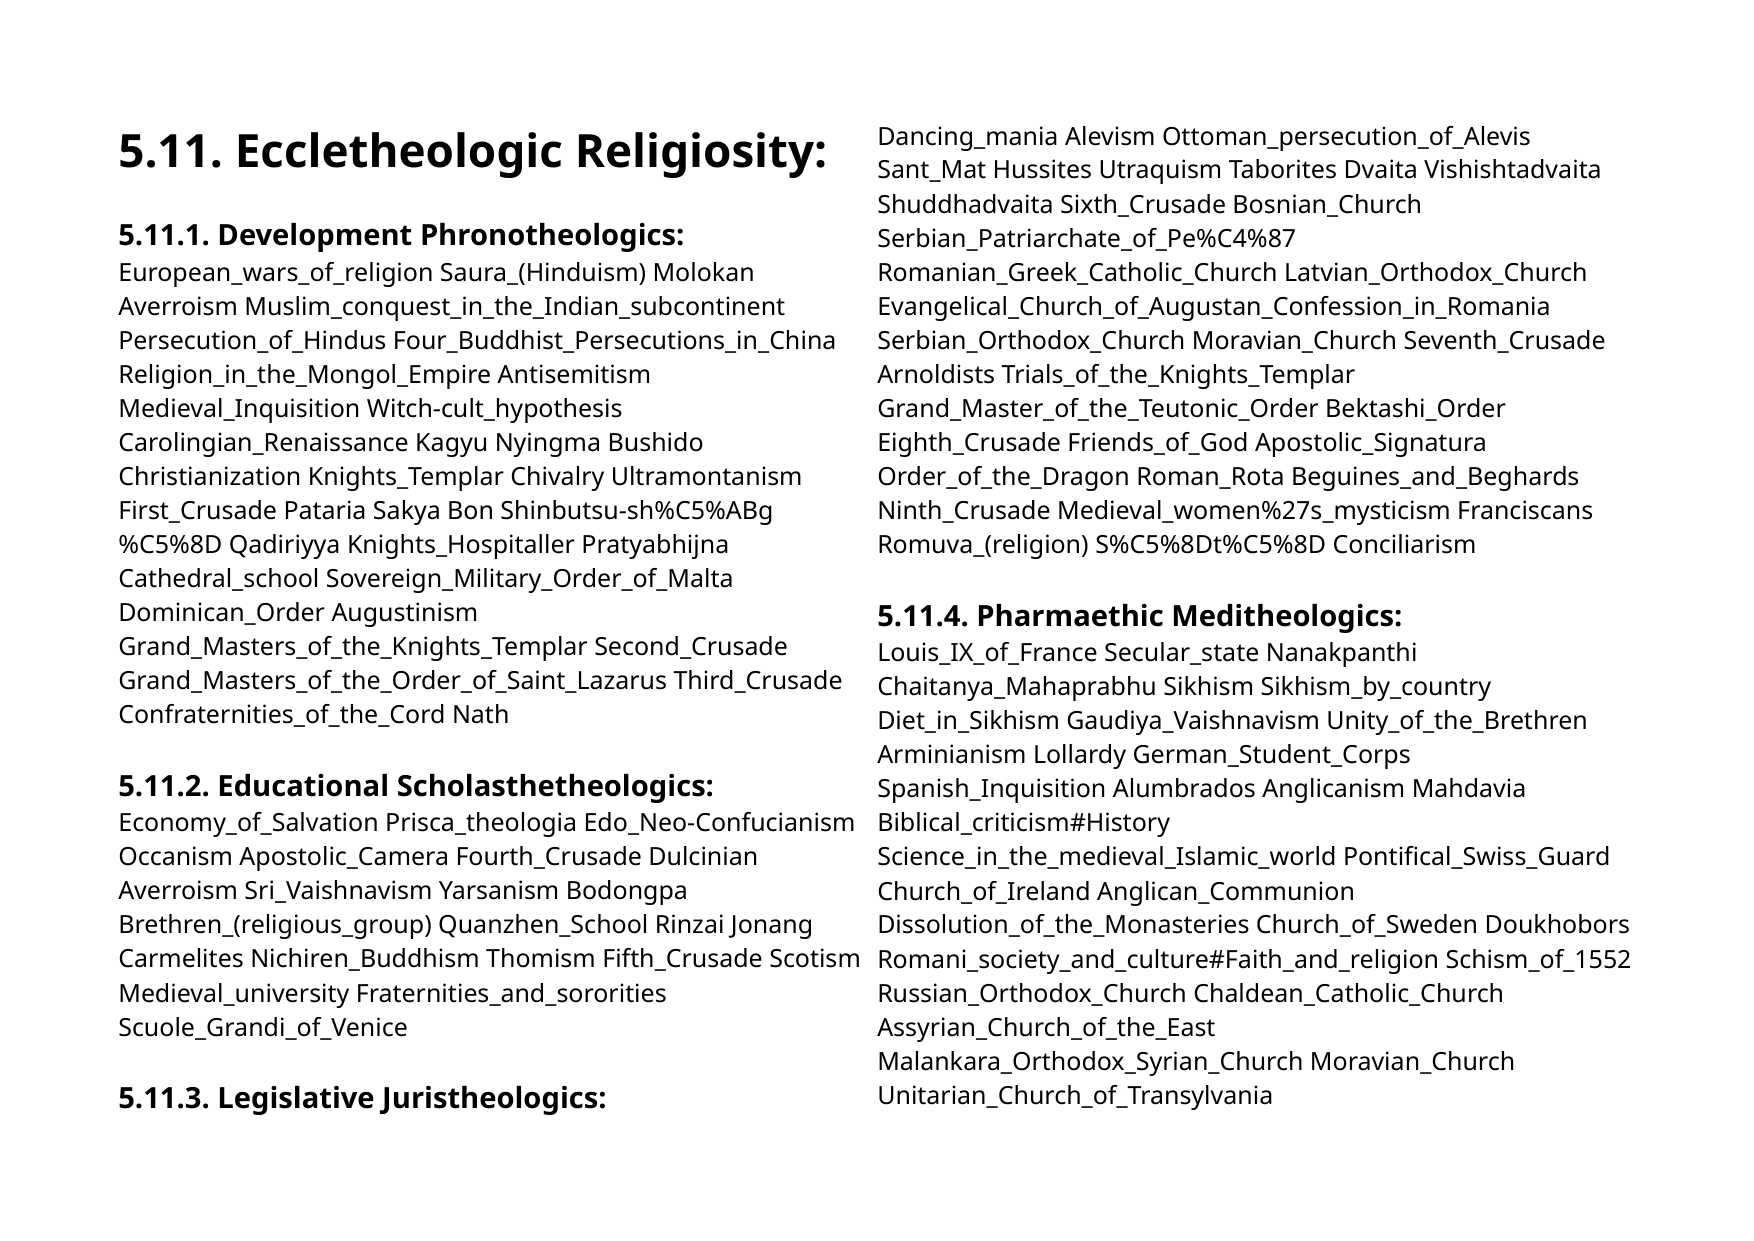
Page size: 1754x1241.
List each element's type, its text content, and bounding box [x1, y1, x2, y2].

text 5.11.4. Pharmaethic Meditheologics: [877, 595, 1636, 635]
text Dancing_mania Alevism Ottoman_persecution_of_Alevis Sant_Mat Hussites Utraquism Taborites Dvaita Vishishtadvaita Shuddhadvaita Sixth_Crusade Bosnian_Church Serbian_Patriarchate_of_Pe%C4%87 Romanian_Greek_Catholic_Church Latvian_Orthodox_Church Evangelical_Church_of_Augustan_Confession_in_Romania Serbian_Orthodox_Church Moravian_Church Seventh_Crusade Arnoldists Trials_of_the_Knights_Templar Grand_Master_of_the_Teutonic_Order Bektashi_Order Eighth_Crusade Friends_of_God Apostolic_Signatura Order_of_the_Dragon Roman_Rota Beguines_and_Beghards Ninth_Crusade Medieval_women%27s_mysticism Franciscans Romuva_(religion) S%C5%8Dt%C5%8D Conciliarism [877, 118, 1636, 561]
text 5.11.1. Development Phronotheologics: [118, 214, 877, 254]
text 5.11.3. Legislative Juristheologics: [118, 1077, 877, 1117]
text Economy_of_Salvation Prisca_theologia Edo_Neo-Confucianism Occanism Apostolic_Camera Fourth_Crusade Dulcinian Averroism Sri_Vaishnavism Yarsanism Bodongpa Brethren_(religious_group) Quanzhen_School Rinzai Jonang Carmelites Nichiren_Buddhism Thomism Fifth_Crusade Scotism Medieval_university Fraternities_and_sororities Scuole_Grandi_of_Venice [118, 805, 877, 1043]
text 5.11. Eccletheologic Religiosity: [118, 118, 877, 181]
text Louis_IX_of_France Secular_state Nanakpanthi Chaitanya_Mahaprabhu Sikhism Sikhism_by_country Diet_in_Sikhism Gaudiya_Vaishnavism Unity_of_the_Brethren Arminianism Lollardy German_Student_Corps Spanish_Inquisition Alumbrados Anglicanism Mahdavia Biblical_criticism#History Science_in_the_medieval_Islamic_world Pontifical_Swiss_Guard Church_of_Ireland Anglican_Communion Dissolution_of_the_Monasteries Church_of_Sweden Doukhobors Romani_society_and_culture#Faith_and_religion Schism_of_1552 Russian_Orthodox_Church Chaldean_Catholic_Church Assyrian_Church_of_the_East Malankara_Orthodox_Syrian_Church Moravian_Church Unitarian_Church_of_Transylvania [877, 635, 1636, 1112]
text European_wars_of_religion Saura_(Hinduism) Molokan Averroism Muslim_conquest_in_the_Indian_subcontinent Persecution_of_Hindus Four_Buddhist_Persecutions_in_China Religion_in_the_Mongol_Empire Antisemitism Medieval_Inquisition Witch-cult_hypothesis Carolingian_Renaissance Kagyu Nyingma Bushido Christianization Knights_Templar Chivalry Ultramontanism First_Crusade Pataria Sakya Bon Shinbutsu-sh%C5%ABg%C5%8D Qadiriyya Knights_Hospitaller Pratyabhijna Cathedral_school Sovereign_Military_Order_of_Malta Dominican_Order Augustinism Grand_Masters_of_the_Knights_Templar Second_Crusade Grand_Masters_of_the_Order_of_Saint_Lazarus Third_Crusade Confraternities_of_the_Cord Nath [118, 254, 877, 731]
text 5.11.2. Educational Scholasthetheologics: [118, 765, 877, 805]
